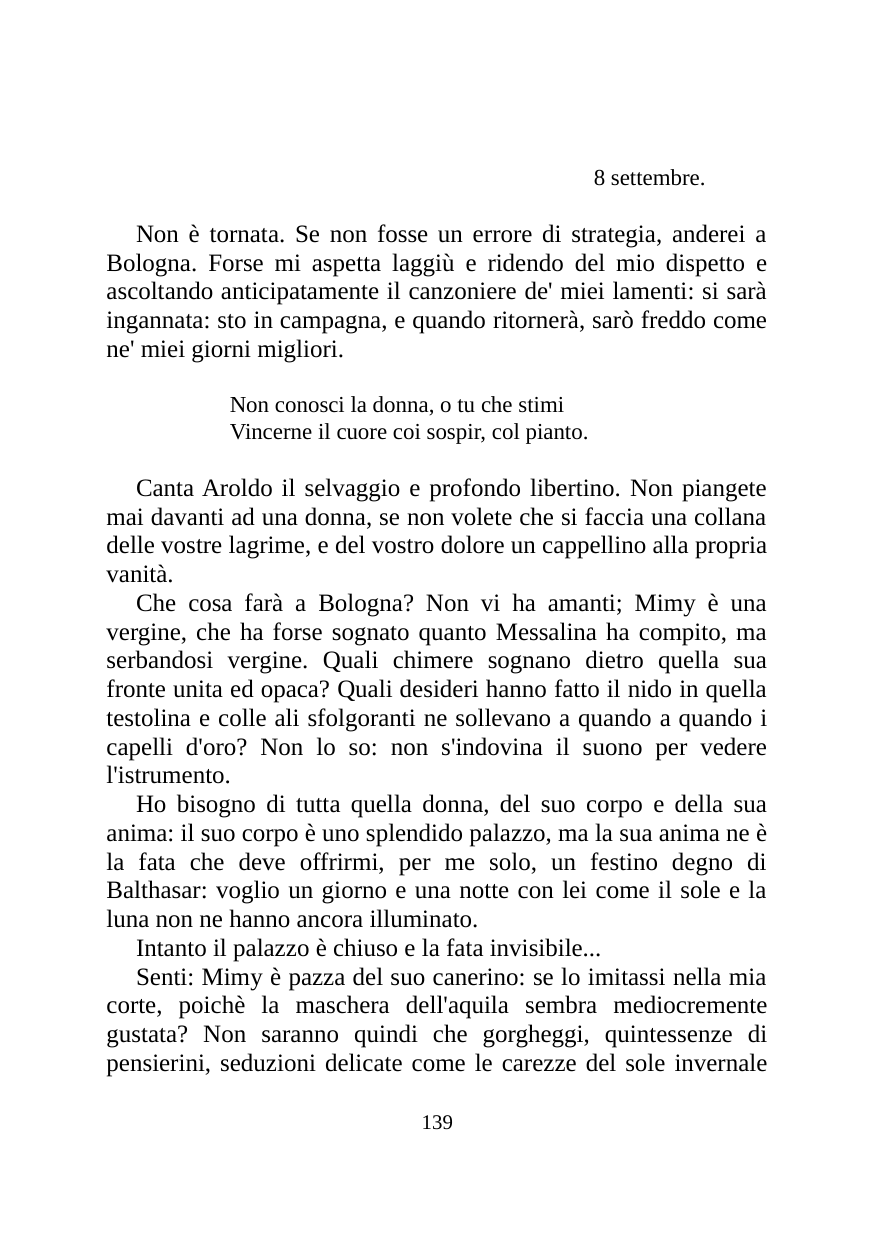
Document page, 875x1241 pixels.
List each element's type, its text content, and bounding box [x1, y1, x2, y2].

text Canta Aroldo il selvaggio e profondo libertino. Non piangete mai davanti ad una donna, se non volete che si faccia una collana delle vostre lagrime, e del vostro dolore un cappellino alla propria vanità. [106, 473, 768, 588]
text Vincerne il cuore coi sospir, col pianto. [200, 418, 768, 444]
text Intanto il palazzo è chiuso e la fata invisibile... [106, 933, 768, 962]
text Non conosci la donna, o tu che stimi [200, 391, 768, 418]
text Senti: Mimy è pazza del suo canerino: se lo imitassi nella mia corte, poichè la maschera dell'aquila sembra mediocremente gustata? Non saranno quindi che gorgheggi, quintessenze di pensierini, seduzioni delicate come le carezze del sole invernale [106, 962, 768, 1077]
text Ho bisogno di tutta quella donna, del suo corpo e della sua anima: il suo corpo è uno splendido palazzo, ma la sua anima ne è la fata che deve offrirmi, per me solo, un festino degno di Balthasar: voglio un giorno e una notte con lei come il sole e la luna non ne hanno ancora illuminato. [106, 789, 768, 933]
text 8 settembre. [106, 164, 706, 190]
text Non è tornata. Se non fosse un errore di strategia, anderei a Bologna. Forse mi aspetta laggiù e ridendo del mio dispetto e ascoltando anticipatamente il canzoniere de' miei lamenti: si sarà ingannata: sto in campagna, e quando ritornerà, sarò freddo come ne' miei giorni migliori. [106, 219, 768, 363]
text Che cosa farà a Bologna? Non vi ha amanti; Mimy è una vergine, che ha forse sognato quanto Messalina ha compito, ma serbandosi vergine. Quali chimere sognano dietro quella sua fronte unita ed opaca? Quali desideri hanno fatto il nido in quella testolina e colle ali sfolgoranti ne sollevano a quando a quando i capelli d'oro? Non lo so: non s'indovina il suono per vedere l'istrumento. [106, 588, 768, 789]
